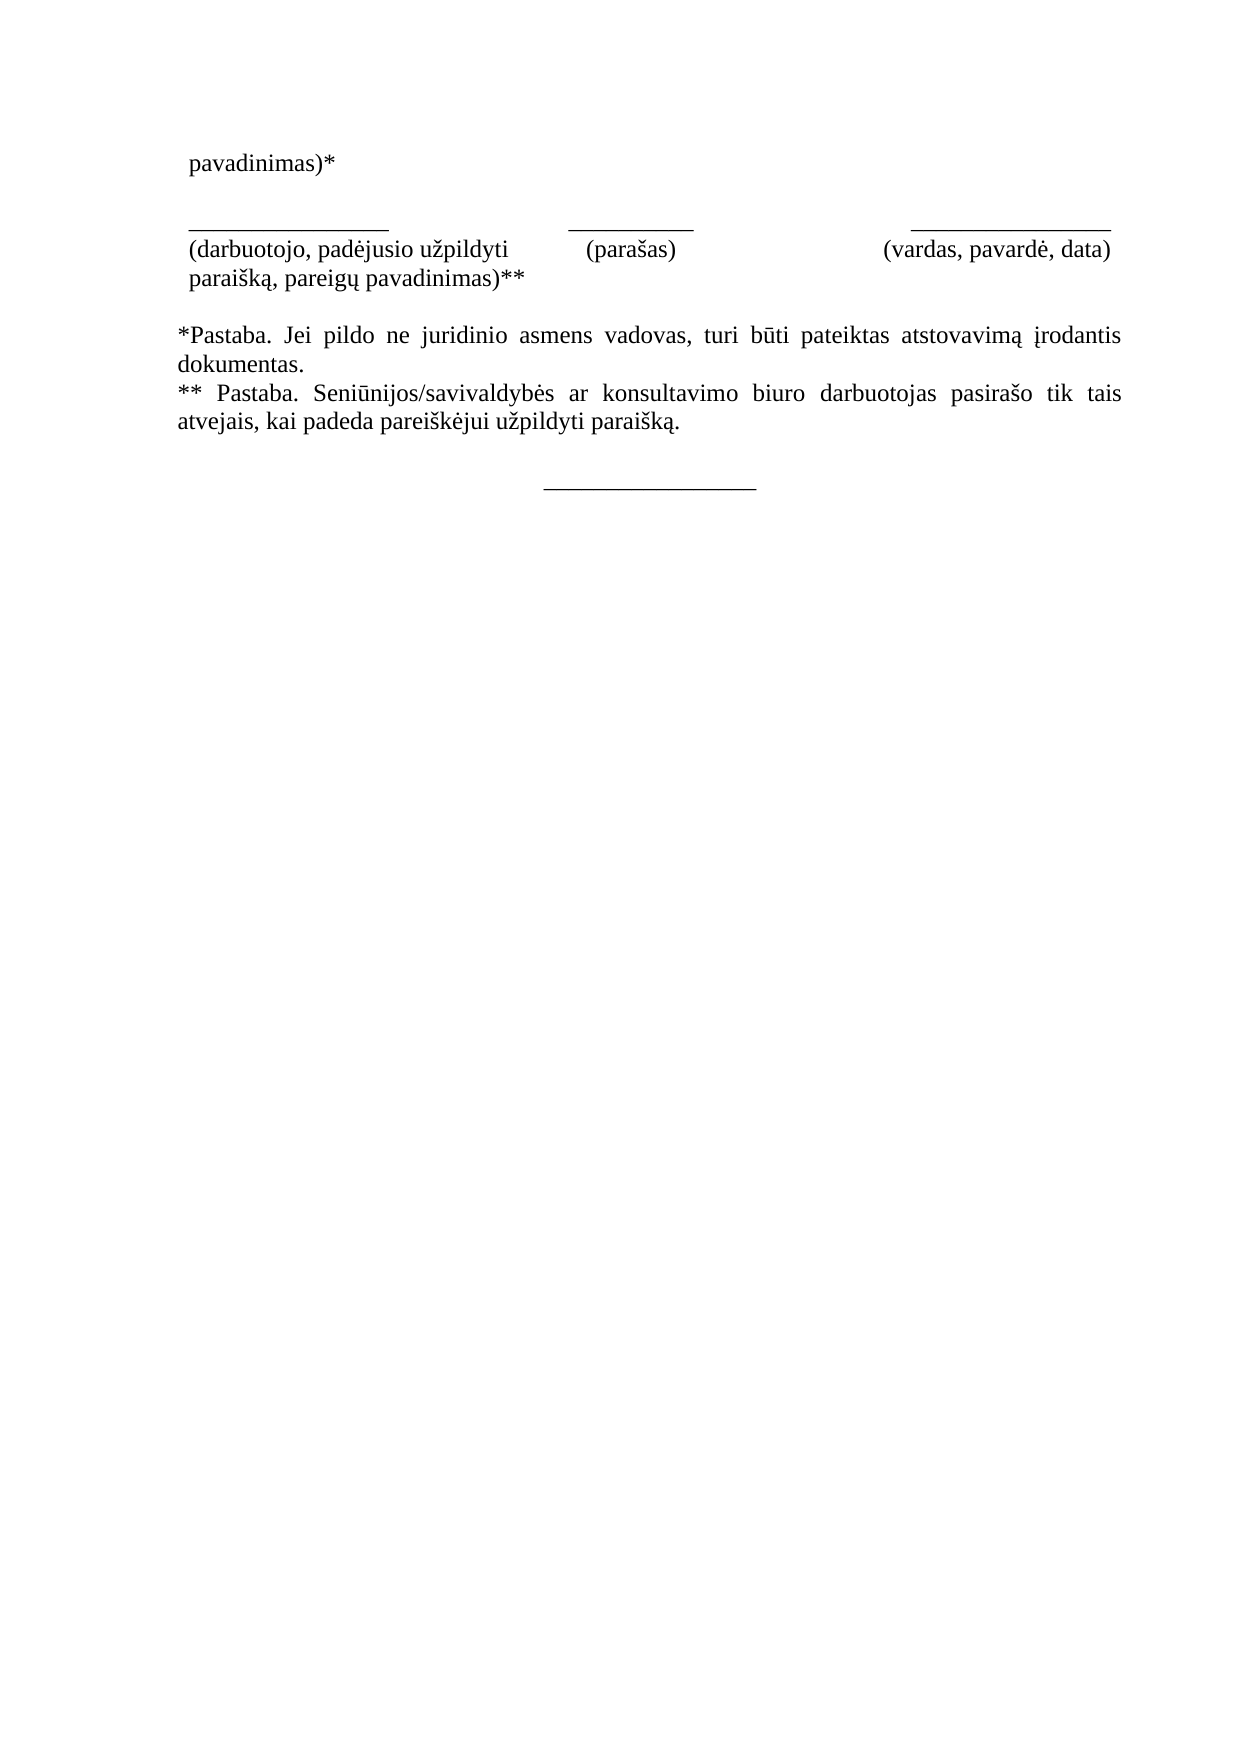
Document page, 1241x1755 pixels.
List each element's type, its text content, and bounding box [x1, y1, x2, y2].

table_header [721, 148, 1122, 176]
text *Pastaba. Jei pildo ne juridinio asmens vadovas, turi būti pateiktas atstovavimą įrodantis dokumentas. [177, 320, 1122, 378]
table_header pavadinimas)* [177, 148, 540, 176]
table_header [540, 148, 721, 176]
text _________________ [177, 464, 1122, 493]
text ** Pastaba. Seniūnijos/savivaldybės ar konsultavimo biuro darbuotojas pasirašo tik tais atvejais, kai padeda pareiškėjui užpildyti paraišką. [177, 378, 1122, 435]
table_header __________ (parašas) [540, 205, 721, 291]
table_header ________________ (darbuotojo, padėjusio užpildyti paraišką, pareigų pavadinimas)** [177, 205, 540, 291]
table_header ________________ (vardas, pavardė, data) [721, 205, 1122, 291]
